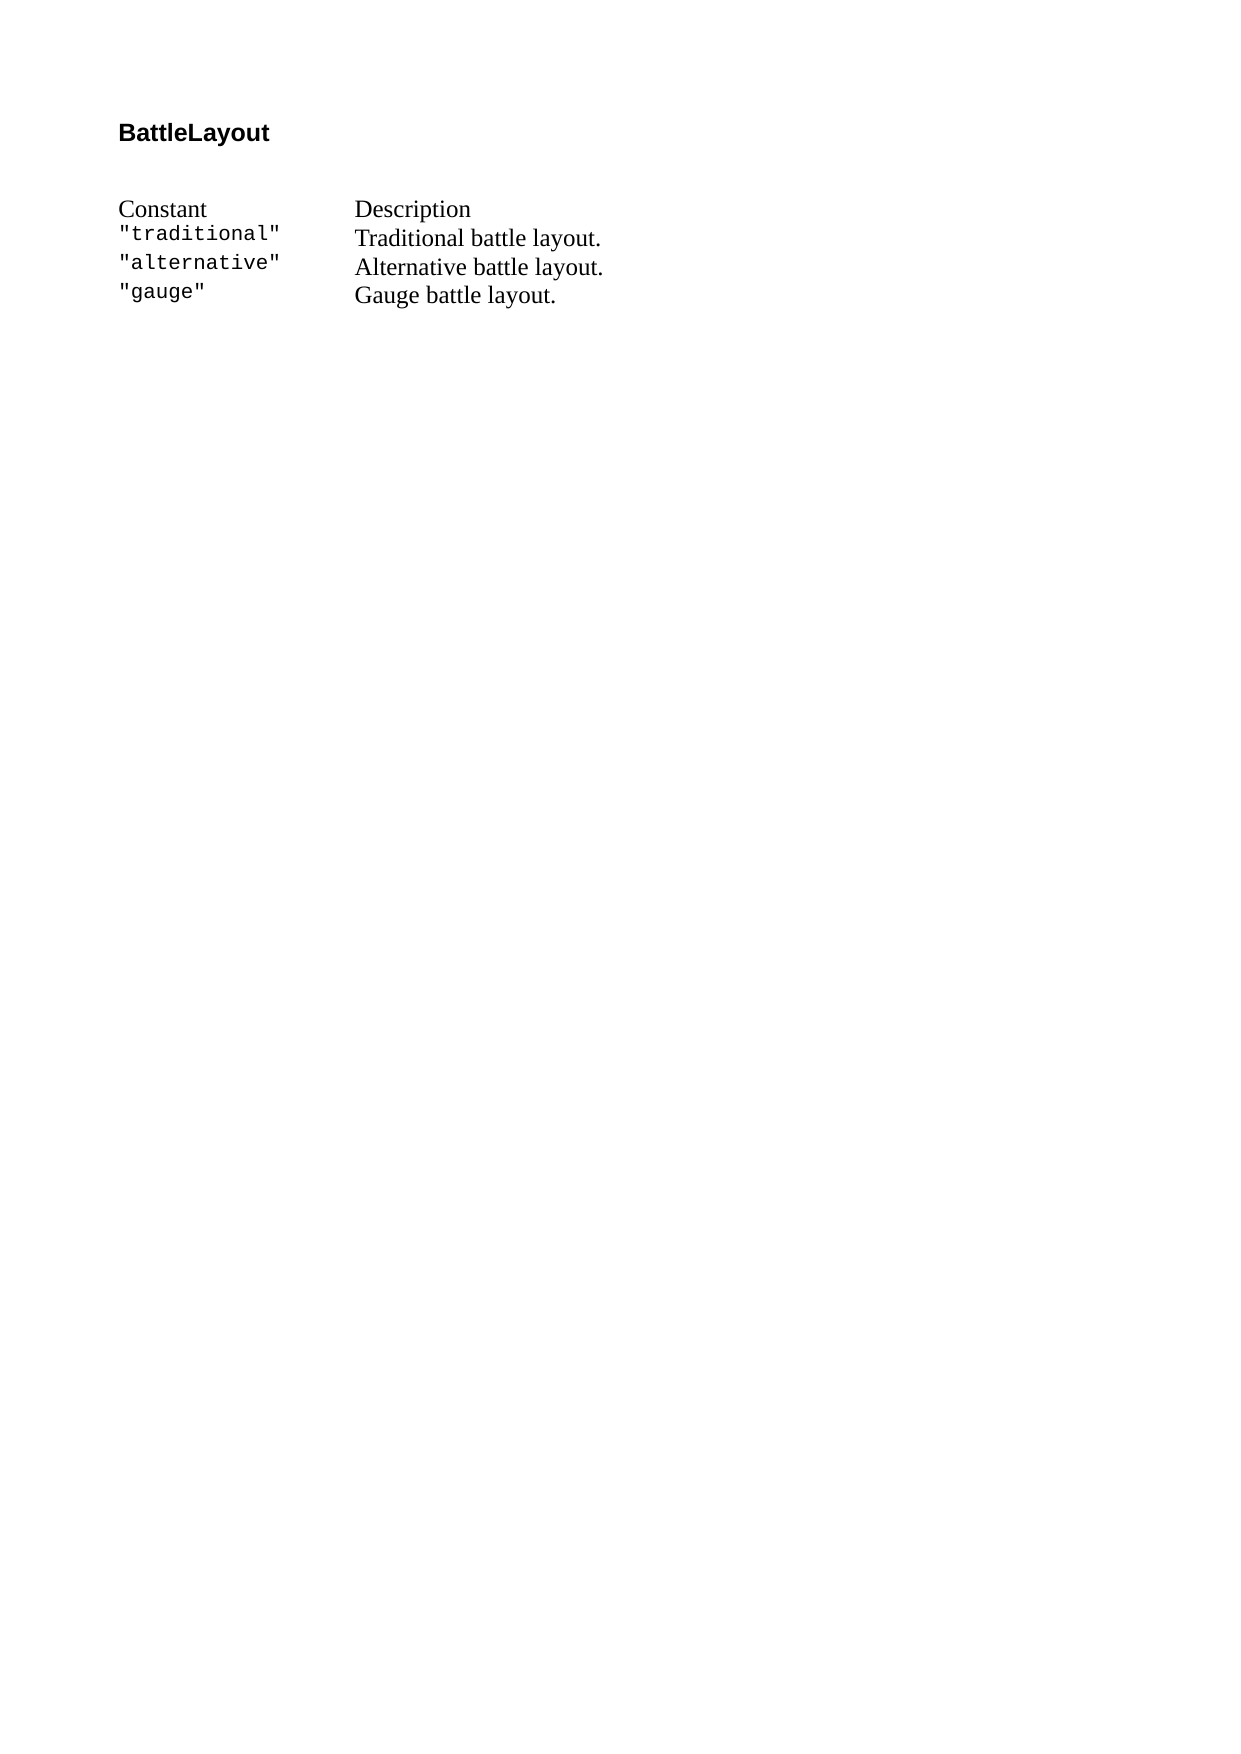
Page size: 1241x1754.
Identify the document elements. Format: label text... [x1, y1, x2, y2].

table_cell Gauge battle layout. [354, 281, 1122, 309]
table_header Description [354, 194, 1122, 223]
table_cell Alternative battle layout. [354, 252, 1122, 281]
table_cell "alternative" [118, 252, 354, 281]
table_cell Traditional battle layout. [354, 223, 1122, 252]
table_header Constant [118, 194, 354, 223]
table_cell "gauge" [118, 281, 354, 309]
table_cell "traditional" [118, 223, 354, 252]
subtitle BattleLayout [118, 118, 1122, 147]
